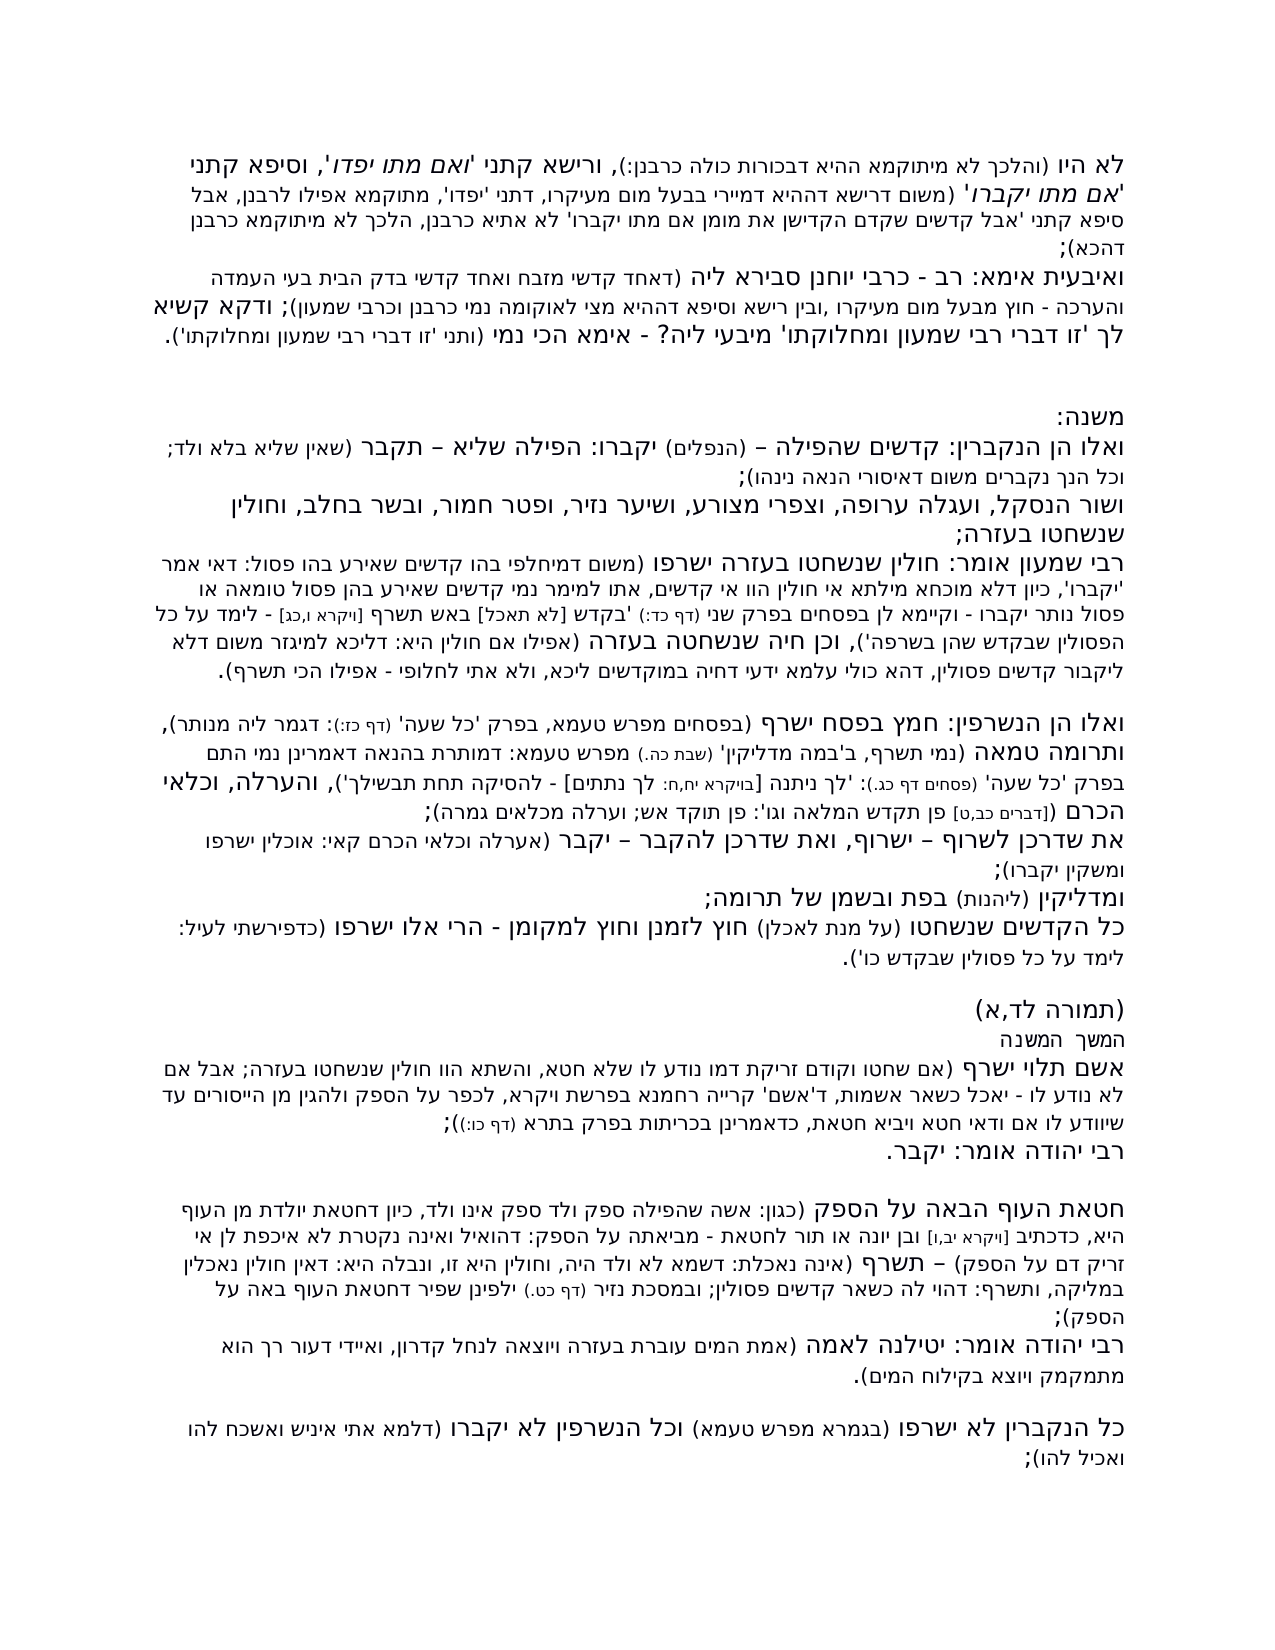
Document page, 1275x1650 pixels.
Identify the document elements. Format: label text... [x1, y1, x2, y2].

text את שדרכן לשרוף – ישרוף, ואת שדרכן להקבר – יקבר (אערלה וכלאי הכרם קאי: אוכלין ישרפו ומשקין יקברו); [150, 825, 1125, 883]
text כל הנקברין לא ישרפו (בגמרא מפרש טעמא) וכל הנשרפין לא יקברו (דלמא אתי איניש ואשכח להו ואכיל להו); [150, 1413, 1125, 1471]
text רבי שמעון אומר: חולין שנשחטו בעזרה ישרפו (משום דמיחלפי בהו קדשים שאירע בהו פסול: דאי אמר 'יקברו', כיון דלא מוכחא מילתא אי חולין הוו אי קדשים, אתו למימר נמי קדשים שאירע בהן פסול טומאה או פסול נותר יקברו - וקיימא לן בפסחים בפרק שני (דף כד:) 'בקדש [לא תאכל] באש תשרף [ויקרא ו,כג] - לימד על כל הפסולין שבקדש שהן בשרפה'), וכן חיה שנשחטה בעזרה (אפילו אם חולין היא: דליכא למיגזר משום דלא ליקבור קדשים פסולין, דהא כולי עלמא ידעי דחיה במוקדשים ליכא, ולא אתי לחלופי - אפילו הכי תשרף). [150, 548, 1125, 684]
text משנה: [150, 402, 1125, 432]
text רבי יהודה אומר: יטילנה לאמה (אמת המים עוברת בעזרה ויוצאה לנחל קדרון, ואיידי דעור רך הוא מתמקמק ויוצא בקילוח המים). [150, 1331, 1125, 1389]
text רבי יהודה אומר: יקבר. [150, 1136, 1125, 1165]
text (תמורה לד,א) [150, 995, 1125, 1024]
text ומדליקין (ליהנות) בפת ובשמן של תרומה; [150, 883, 1125, 913]
text לא היו (והלכך לא מיתוקמא ההיא דבכורות כולה כרבנן:), ורישא קתני 'ואם מתו יפדו', וסיפא קתני 'אם מתו יקברו' (משום דרישא דההיא דמיירי בבעל מום מעיקרו, דתני 'יפדו', מתוקמא אפילו לרבנן, אבל סיפא קתני 'אבל קדשים שקדם הקדישן את מומן אם מתו יקברו' לא אתיא כרבנן, הלכך לא מיתוקמא כרבנן דהכא); [150, 150, 1125, 262]
text כל הקדשים שנשחטו (על מנת לאכלן) חוץ לזמנן וחוץ למקומן - הרי אלו ישרפו (כדפירשתי לעיל: לימד על כל פסולין שבקדש כו'). [150, 913, 1125, 971]
text ואלו הן הנקברין: קדשים שהפילה – (הנפלים) יקברו: הפילה שליא – תקבר (שאין שליא בלא ולד; וכל הנך נקברים משום דאיסורי הנאה נינהו); [150, 432, 1125, 490]
text ואלו הן הנשרפין: חמץ בפסח ישרף (בפסחים מפרש טעמא, בפרק 'כל שעה' (דף כז:): דגמר ליה מנותר), ותרומה טמאה (נמי תשרף, ב'במה מדליקין' (שבת כה.) מפרש טעמא: דמותרת בהנאה דאמרינן נמי התם בפרק 'כל שעה' (פסחים דף כג.): 'לך ניתנה [בויקרא יח,ח: לך נתתים] - להסיקה תחת תבשילך'), והערלה, וכלאי הכרם ([דברים כב,ט] פן תקדש המלאה וגו': פן תוקד אש; וערלה מכלאים גמרה); [150, 708, 1125, 825]
text חטאת העוף הבאה על הספק (כגון: אשה שהפילה ספק ולד ספק אינו ולד, כיון דחטאת יולדת מן העוף היא, כדכתיב [ויקרא יב,ו] ובן יונה או תור לחטאת - מביאתה על הספק: דהואיל ואינה נקטרת לא איכפת לן אי זריק דם על הספק) – תשרף (אינה נאכלת: דשמא לא ולד היה, וחולין היא זו, ונבלה היא: דאין חולין נאכלין במליקה, ותשרף: דהוי לה כשאר קדשים פסולין; ובמסכת נזיר (דף כט.) ילפינן שפיר דחטאת העוף באה על הספק); [150, 1194, 1125, 1331]
text ושור הנסקל, ועגלה ערופה, וצפרי מצורע, ושיער נזיר, ופטר חמור, ובשר בחלב, וחולין שנשחטו בעזרה; [150, 490, 1125, 548]
text ואיבעית אימא: רב - כרבי יוחנן סבירא ליה (דאחד קדשי מזבח ואחד קדשי בדק הבית בעי העמדה והערכה - חוץ מבעל מום מעיקרו ,ובין רישא וסיפא דההיא מצי לאוקומה נמי כרבנן וכרבי שמעון); ודקא קשיא לך 'זו דברי רבי שמעון ומחלוקתו' מיבעי ליה? - אימא הכי נמי (ותני 'זו דברי רבי שמעון ומחלוקתו'). [150, 262, 1125, 349]
text אשם תלוי ישרף (אם שחטו וקודם זריקת דמו נודע לו שלא חטא, והשתא הוו חולין שנשחטו בעזרה; אבל אם לא נודע לו - יאכל כשאר אשמות, ד'אשם' קרייה רחמנא בפרשת ויקרא, לכפר על הספק ולהגין מן הייסורים עד שיוודע לו אם ודאי חטא ויביא חטאת, כדאמרינן בכריתות בפרק בתרא (דף כו:)); [150, 1054, 1125, 1136]
text המשך המשנה [150, 1024, 1125, 1054]
